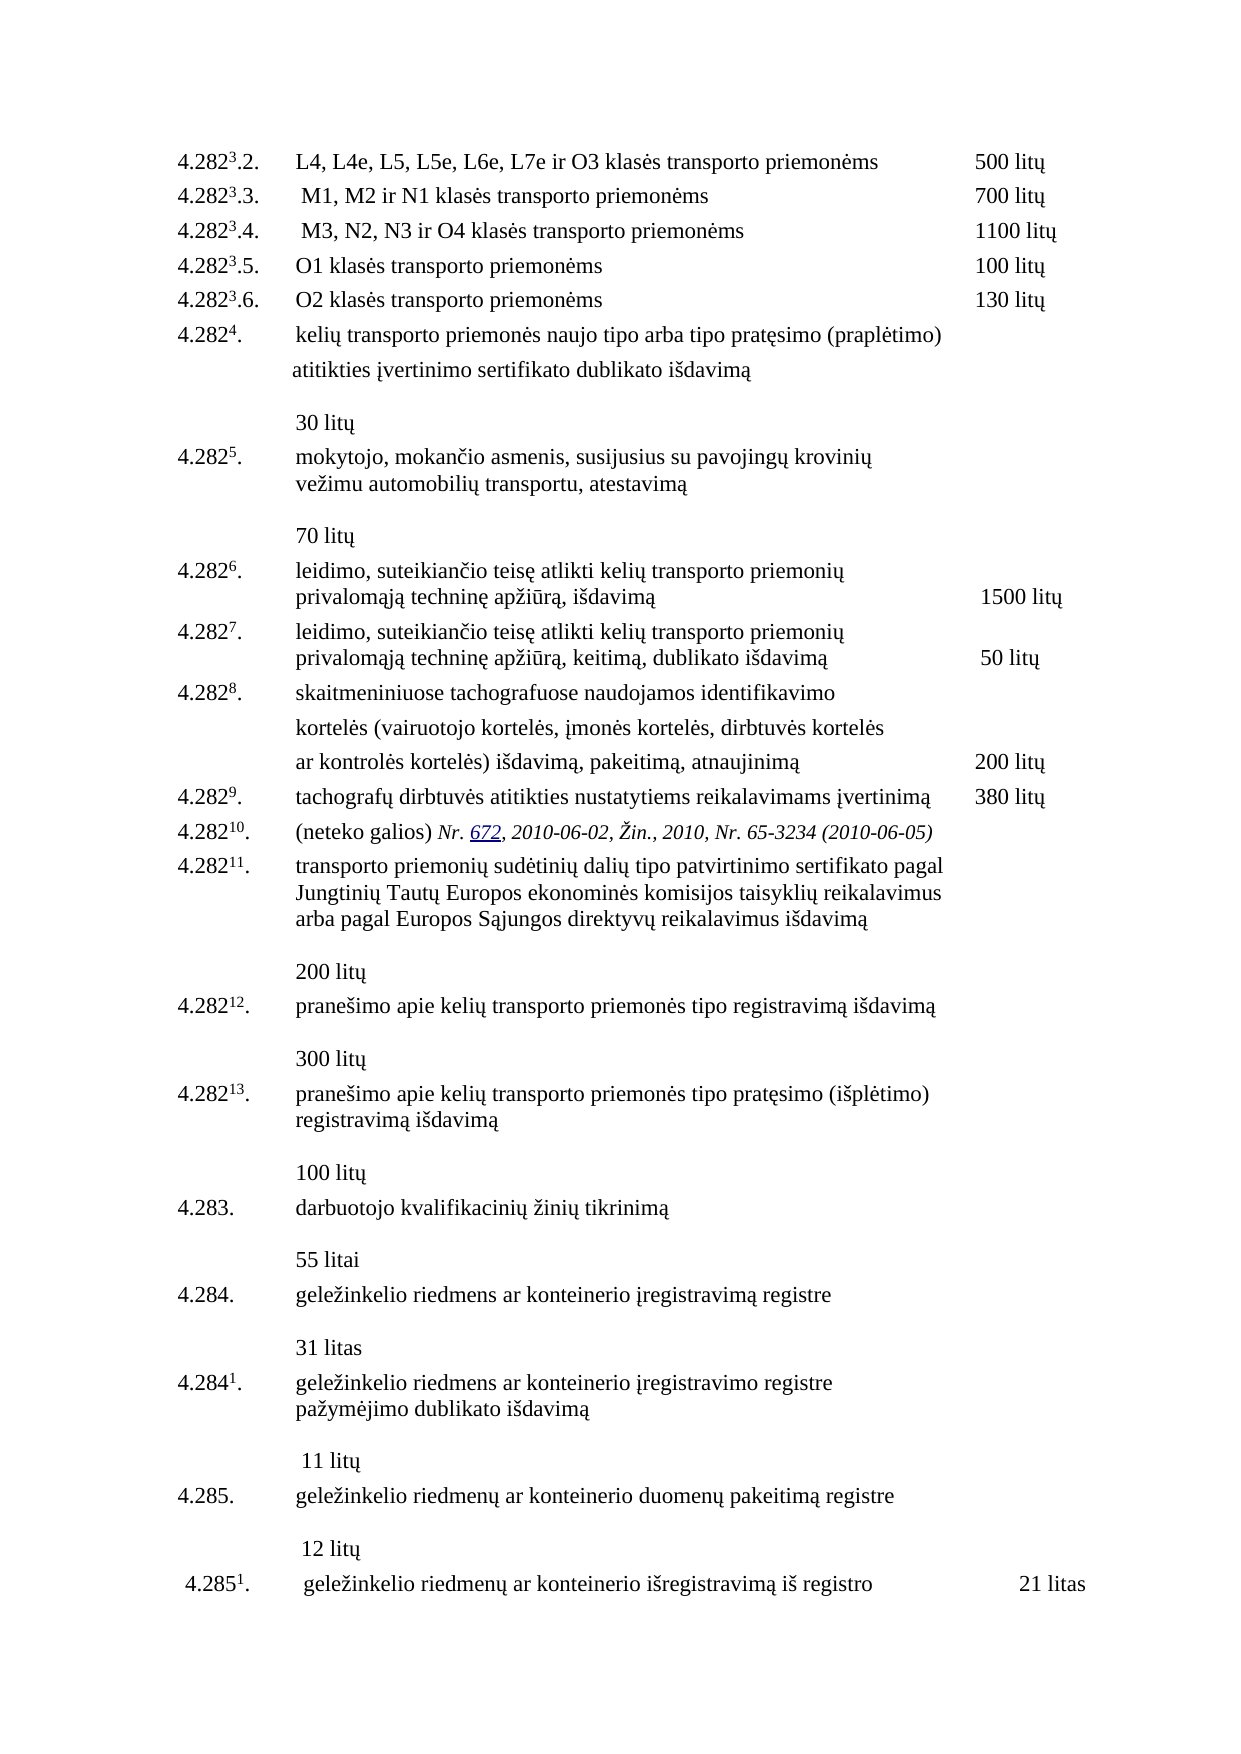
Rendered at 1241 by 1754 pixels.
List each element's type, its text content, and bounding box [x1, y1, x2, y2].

table_header geležinkelio riedmenų ar konteinerio išregistravimą iš registro [292, 1570, 956, 1604]
text 4.28210. (neteko galios) Nr. 672, 2010-06-02, Žin., 2010, Nr. 65-3234 (2010-06-05) [177, 818, 945, 844]
table_header 4.2851. [174, 1570, 292, 1604]
text 4.284. geležinkelio riedmens ar konteinerio įregistravimą registre 31 litas [177, 1281, 930, 1360]
text 4.2825. mokytojo, mokančio asmenis, susijusius su pavojingų krovinių vežimu automobilių transportu, atestavimą 70 litų [177, 443, 945, 549]
text 4.2824. kelių transporto priemonės naujo tipo arba tipo pratęsimo (praplėtimo) [177, 321, 1122, 347]
text 4.2823.6. O2 klasės transporto priemonėms 130 litų [177, 286, 1122, 313]
text ar kontrolės kortelės) išdavimą, pakeitimą, atnaujinimą 200 litų [177, 748, 1122, 775]
text 4.28212. pranešimo apie kelių transporto priemonės tipo registravimą išdavimą 300 litų [177, 993, 945, 1072]
text 4.2827. leidimo, suteikiančio teisę atlikti kelių transporto priemonių privalomąją techninę apžiūrą, keitimą, dublikato išdavimą 50 litų [177, 618, 1122, 671]
text 4.285. geležinkelio riedmenų ar konteinerio duomenų pakeitimą registre 12 litų [177, 1482, 930, 1561]
text 4.2826. leidimo, suteikiančio teisę atlikti kelių transporto priemonių privalomąją techninę apžiūrą, išdavimą 1500 litų [177, 557, 1122, 610]
text 4.28213. pranešimo apie kelių transporto priemonės tipo pratęsimo (išplėtimo) registravimą išdavimą 100 litų [177, 1080, 945, 1185]
text 4.28211. transporto priemonių sudėtinių dalių tipo patvirtinimo sertifikato pagal Jungtinių Tautų Europos ekonominės komisijos taisyklių reikalavimus arba pagal Europos Sąjungos direktyvų reikalavimus išdavimą 200 litų [177, 852, 945, 984]
text 4.2823.4. M3, N2, N3 ir O4 klasės transporto priemonėms 1100 litų [177, 217, 1122, 243]
text atitikties įvertinimo sertifikato dublikato išdavimą 30 litų [292, 356, 945, 435]
text 4.2841. geležinkelio riedmens ar konteinerio įregistravimo registre pažymėjimo dublikato išdavimą 11 litų [177, 1368, 930, 1474]
text 4.2829. tachografų dirbtuvės atitikties nustatytiems reikalavimams įvertinimą 380 litų [177, 783, 1122, 809]
text 4.2823.5. O1 klasės transporto priemonėms 100 litų [177, 252, 1122, 278]
table_header 21 litas [956, 1570, 1148, 1604]
text 4.2823.3. M1, M2 ir N1 klasės transporto priemonėms 700 litų [177, 182, 1226, 209]
text kortelės (vairuotojo kortelės, įmonės kortelės, dirbtuvės kortelės [177, 714, 1122, 740]
text 4.2823.2. L4, L4e, L5, L5e, L6e, L7e ir O3 klasės transporto priemonėms 500 litų [177, 148, 1137, 174]
text 4.283. darbuotojo kvalifikacinių žinių tikrinimą 55 litai [177, 1194, 945, 1273]
text 4.2828. skaitmeniniuose tachografuose naudojamos identifikavimo [177, 679, 1122, 705]
